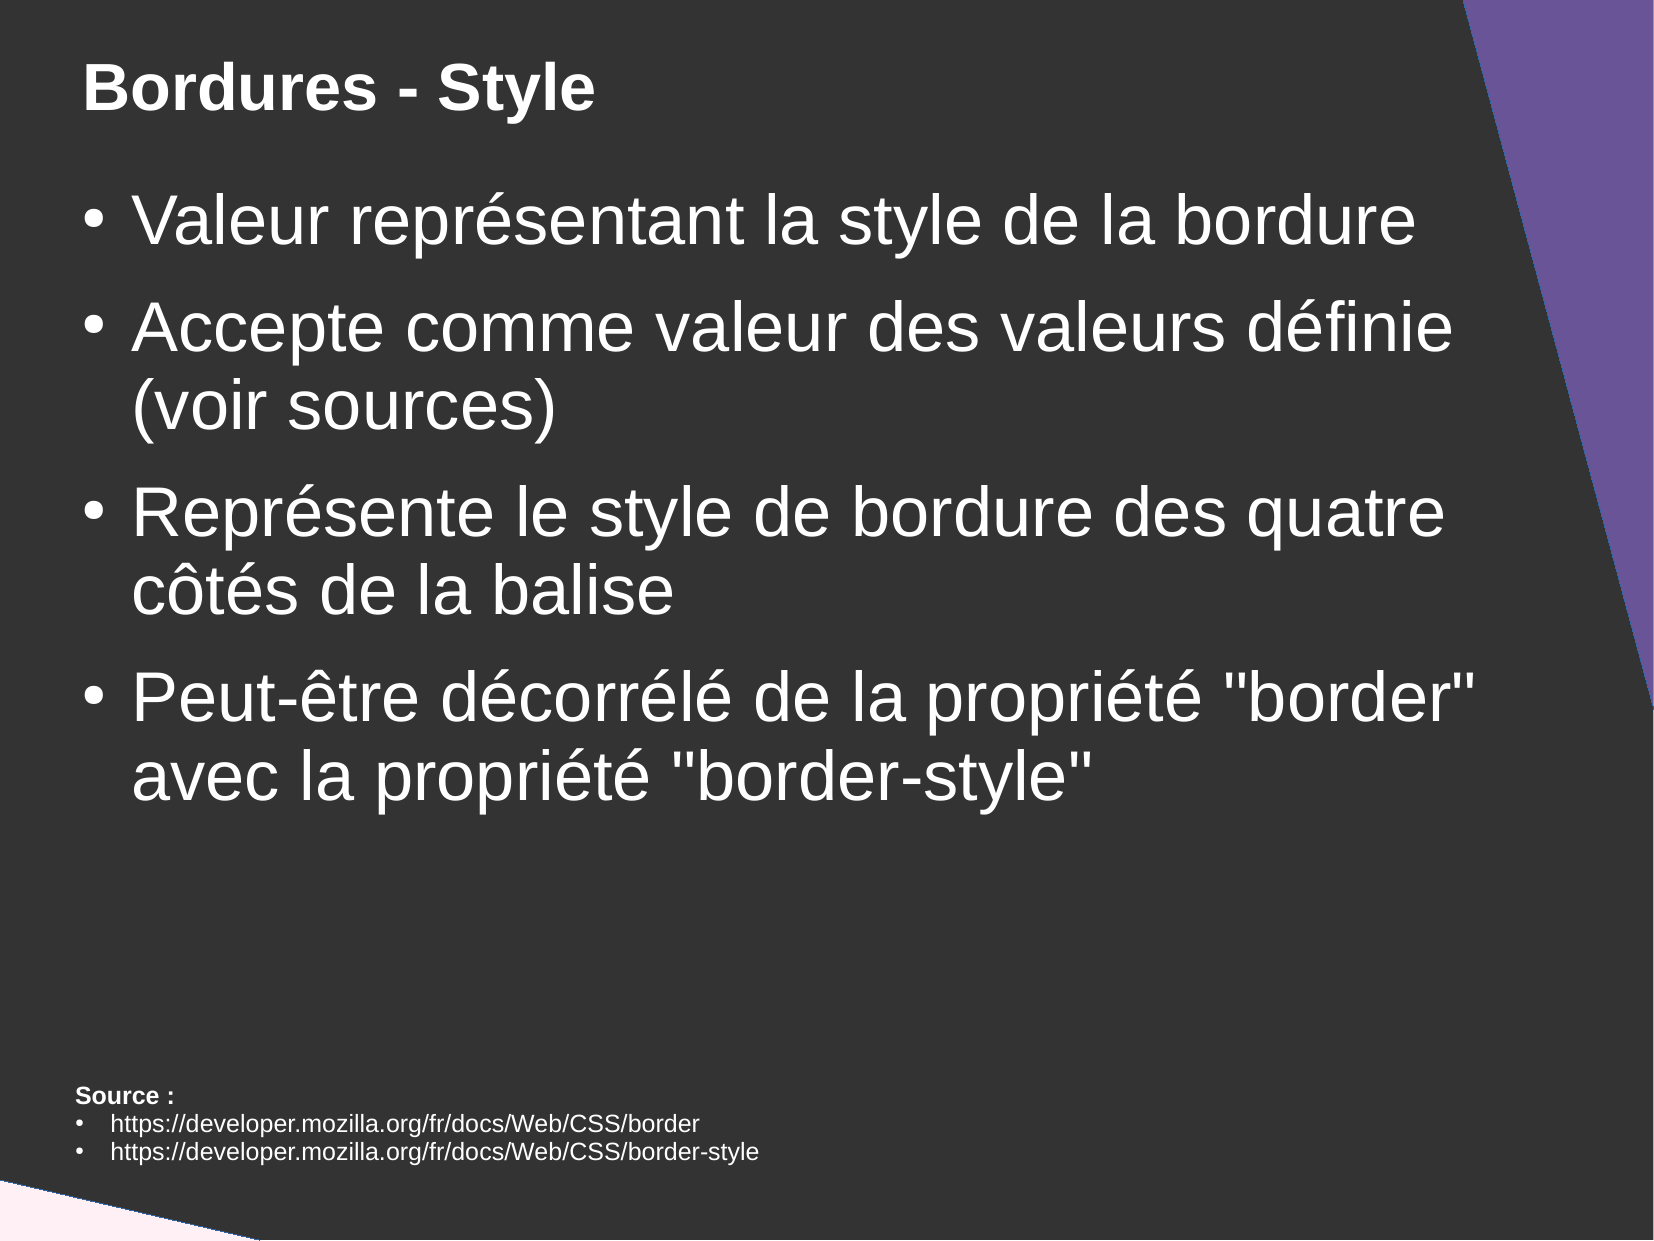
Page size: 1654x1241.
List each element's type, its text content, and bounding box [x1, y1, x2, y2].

title Bordures - Style [82, 49, 1571, 130]
text_box [1463, 0, 1654, 710]
list Valeur représentant la style de la bordure Accepte comme valeur des valeurs définie (voir sources) Représente le style de bordure des quatre côtés de la balise Peut-être décorrélé de la propriété "border" avec la propriété "border-style" [64, 180, 1604, 815]
text_box Source : https://developer.mozilla.org/fr/docs/Web/CSS/border https://developer.mozilla.org/fr/docs/Web/CSS/border-style [60, 1074, 1546, 1217]
text_box [0, 1179, 264, 1241]
